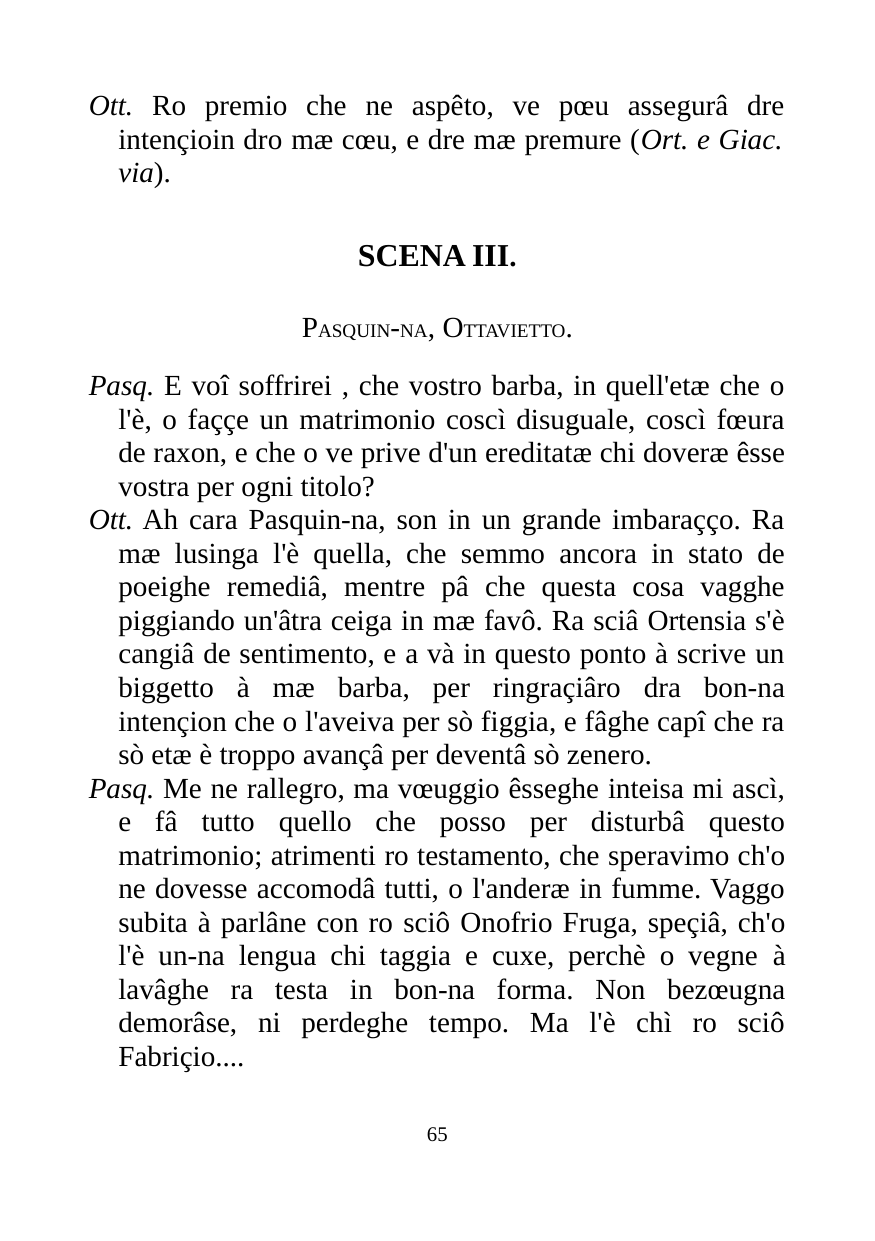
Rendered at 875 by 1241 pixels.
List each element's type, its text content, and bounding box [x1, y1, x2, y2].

text Pasq. E voî soffrirei , che vostro barba, in quell'etæ che o l'è, o faççe un matrimonio coscì disuguale, coscì fœura de raxon, e che o ve prive d'un ereditatæ chi doveræ êsse vostra per ogni titolo? [88, 368, 786, 502]
subtitle SCENA III. [88, 236, 786, 273]
text Ott. Ro premio che ne aspêto, ve pœu assegurâ dre intençioin dro mæ cœu, e dre mæ premure (Ort. e Giac. via). [88, 88, 786, 189]
text Pasq. Me ne rallegro, ma vœuggio êsseghe inteisa mi ascì, e fâ tutto quello che posso per disturbâ questo matrimonio; atrimenti ro testamento, che speravimo ch'o ne dovesse accomodâ tutti, o l'anderæ in fumme. Vaggo subita à parlâne con ro sciô Onofrio Fruga, speçiâ, ch'o l'è un-na lengua chi taggia e cuxe, perchè o vegne à lavâghe ra testa in bon-na forma. Non bezœugna demorâse, ni perdeghe tempo. Ma l'è chì ro sciô Fabriçio.... [88, 771, 786, 1073]
text Pasquin-na, Ottavietto. [88, 310, 786, 343]
text Ott. Ah cara Pasquin-na, son in un grande imbaraçço. Ra mæ lusinga l'è quella, che semmo ancora in stato de poeighe remediâ, mentre pâ che questa cosa vagghe piggiando un'âtra ceiga in mæ favô. Ra sciâ Ortensia s'è cangiâ de sentimento, e a và in questo ponto à scrive un biggetto à mæ barba, per ringraçiâro dra bon-na intençion che o l'aveiva per sò figgia, e fâghe capî che ra sò etæ è troppo avançâ per deventâ sò zenero. [88, 502, 786, 771]
